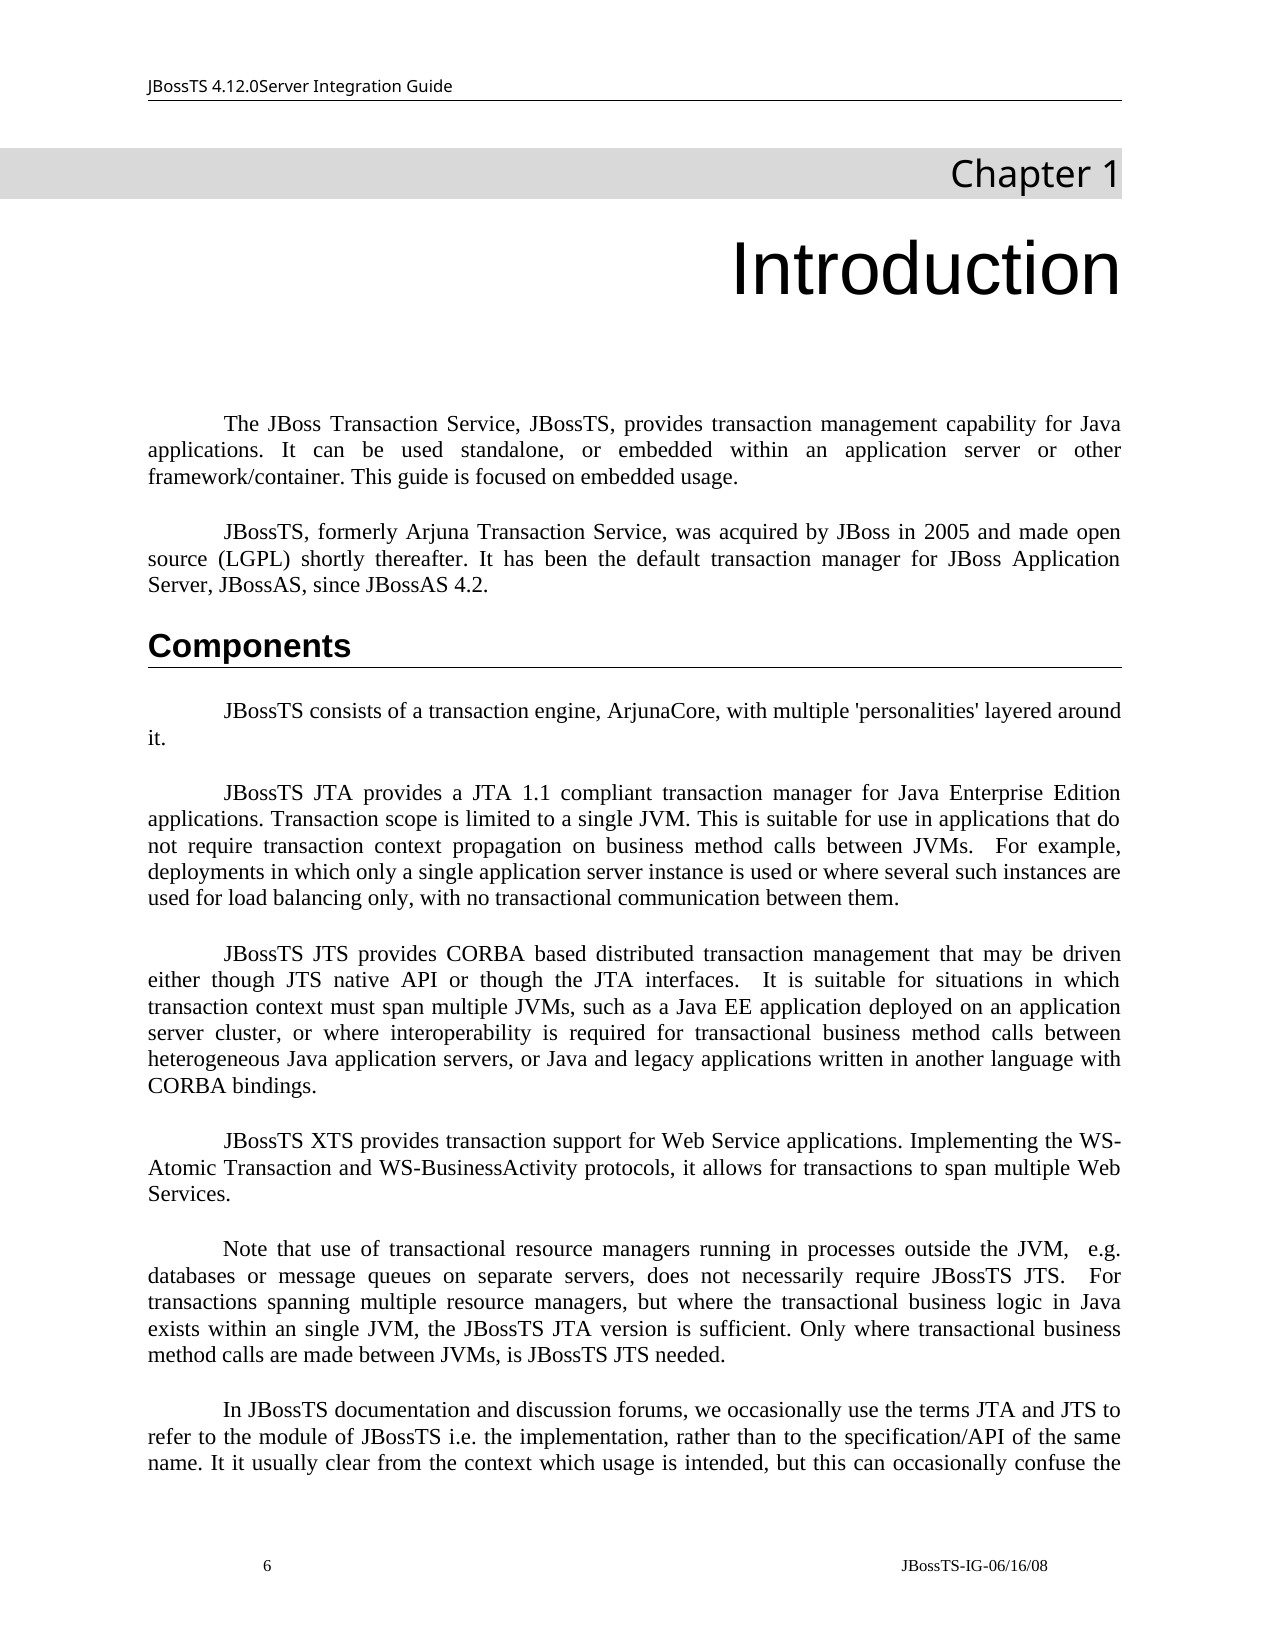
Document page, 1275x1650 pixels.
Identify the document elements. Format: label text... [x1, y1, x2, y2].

text JBossTS JTS provides CORBA based distributed transaction management that may be driven either though JTS native API or though the JTA interfaces. It is suitable for situations in which transaction context must span multiple JVMs, such as a Java EE application deployed on an application server cluster, or where interoperability is required for transactional business method calls between heterogeneous Java application servers, or Java and legacy applications written in another language with CORBA bindings. [148, 940, 1122, 1098]
title Introduction [263, 224, 1122, 310]
text In JBossTS documentation and discussion forums, we occasionally use the terms JTA and JTS to refer to the module of JBossTS i.e. the implementation, rather than to the specification/API of the same name. It it usually clear from the context which usage is intended, but this can occasionally confuse the [148, 1396, 1122, 1476]
subtitle Components [148, 626, 1122, 667]
text Note that use of transactional resource managers running in processes outside the JVM, e.g. databases or message queues on separate servers, does not necessarily require JBossTS JTS. For transactions spanning multiple resource managers, but where the transactional business logic in Java exists within an single JVM, the JBossTS JTA version is sufficient. Only where transactional business method calls are made between JVMs, is JBossTS JTS needed. [148, 1236, 1122, 1367]
text JBossTS, formerly Arjuna Transaction Service, was acquired by JBoss in 2005 and made open source (LGPL) shortly thereafter. It has been the default transaction manager for JBoss Application Server, JBossAS, since JBossAS 4.2. [148, 518, 1122, 597]
text JBossTS XTS provides transaction support for Web Service applications. Implementing the WS-Atomic Transaction and WS-BusinessActivity protocols, it allows for transactions to span multiple Web Services. [148, 1127, 1122, 1206]
text JBossTS consists of a transaction engine, ArjunaCore, with multiple 'personalities' layered around it. [148, 697, 1122, 750]
text JBossTS JTA provides a JTA 1.1 compliant transaction manager for Java Enterprise Edition applications. Transaction scope is limited to a single JVM. This is suitable for use in applications that do not require transaction context propagation on business method calls between JVMs. For example, deployments in which only a single application server instance is used or where several such instances are used for load balancing only, with no transactional communication between them. [148, 779, 1122, 911]
text The JBoss Transaction Service, JBossTS, provides transaction management capability for Java applications. It can be used standalone, or embedded within an application server or other framework/container. This guide is focused on embedded usage. [148, 410, 1122, 489]
